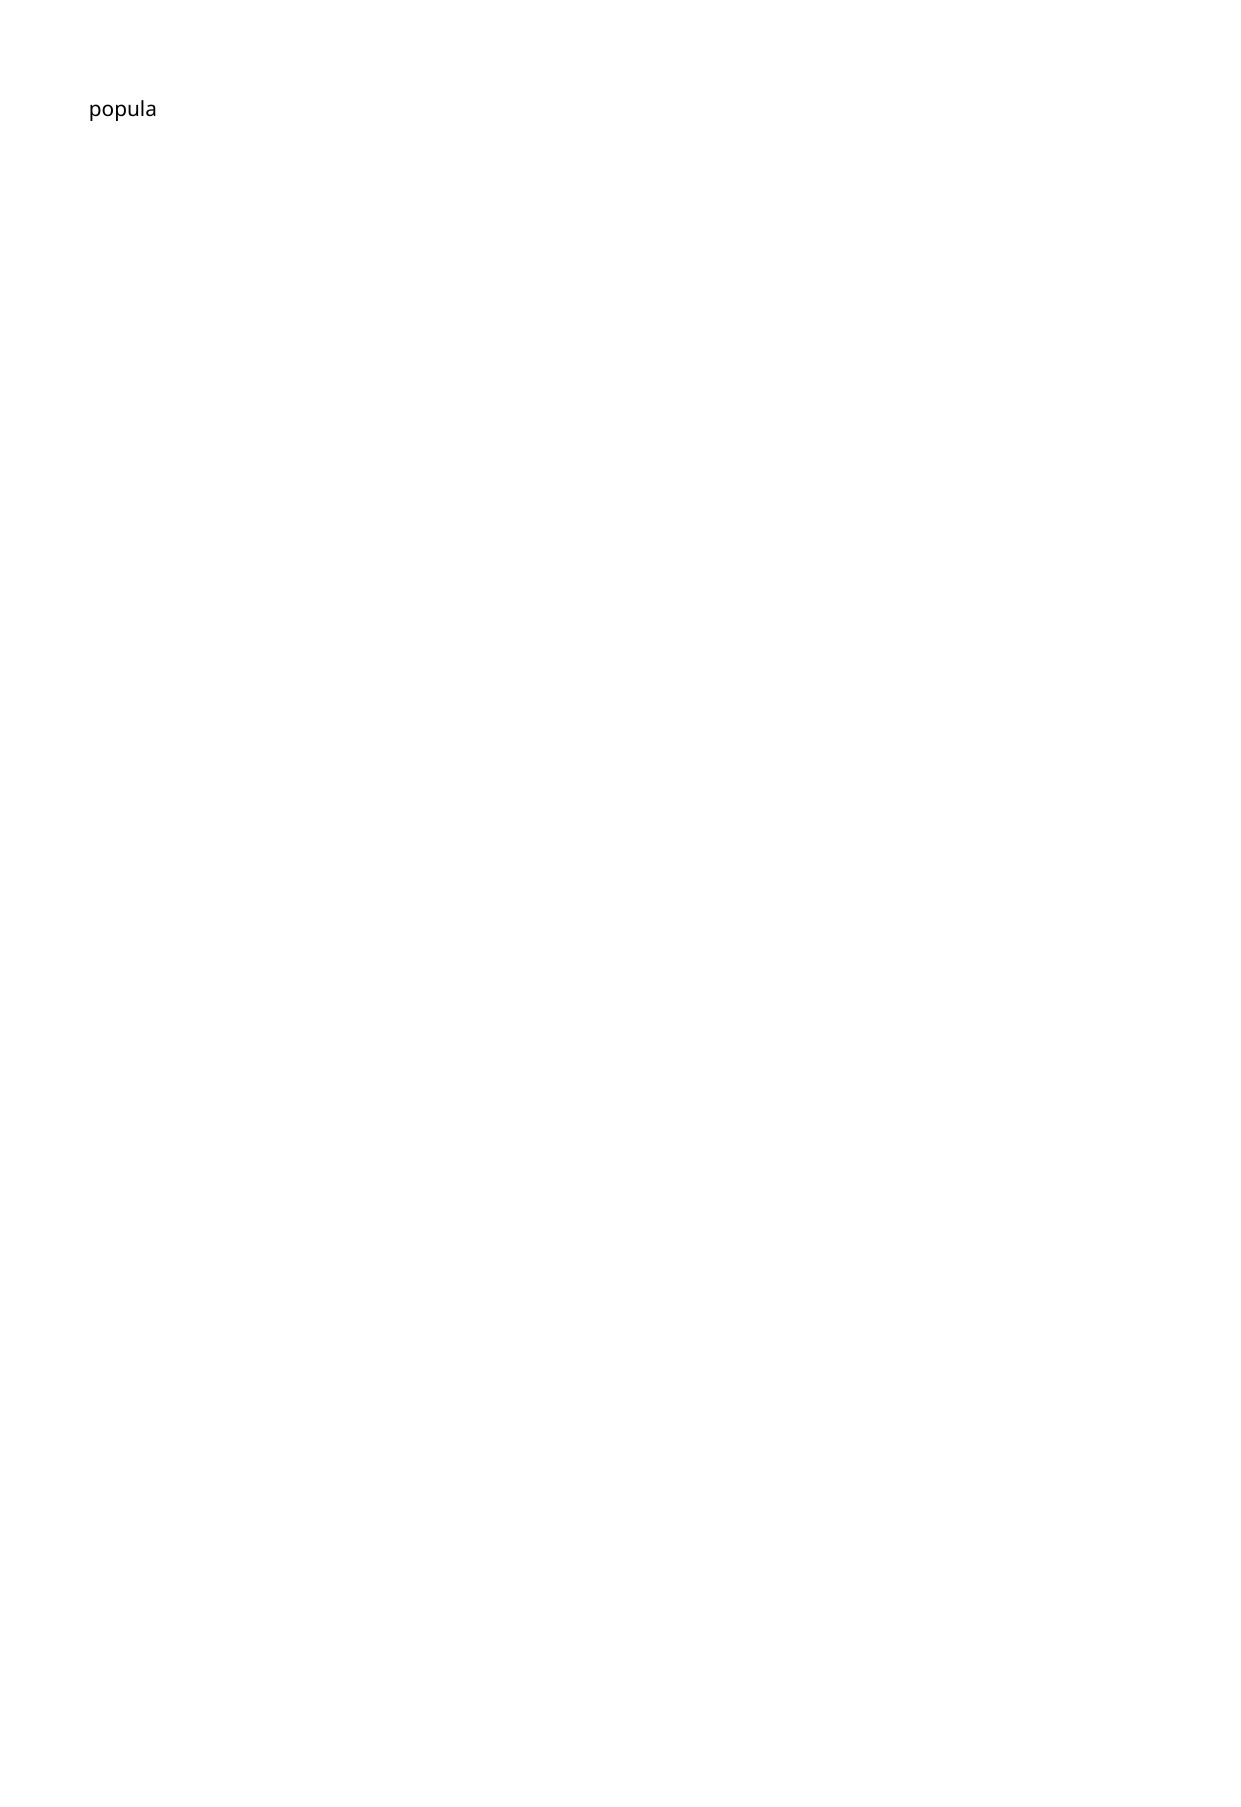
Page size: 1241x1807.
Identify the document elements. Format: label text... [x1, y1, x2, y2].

text popula [89, 94, 1158, 122]
